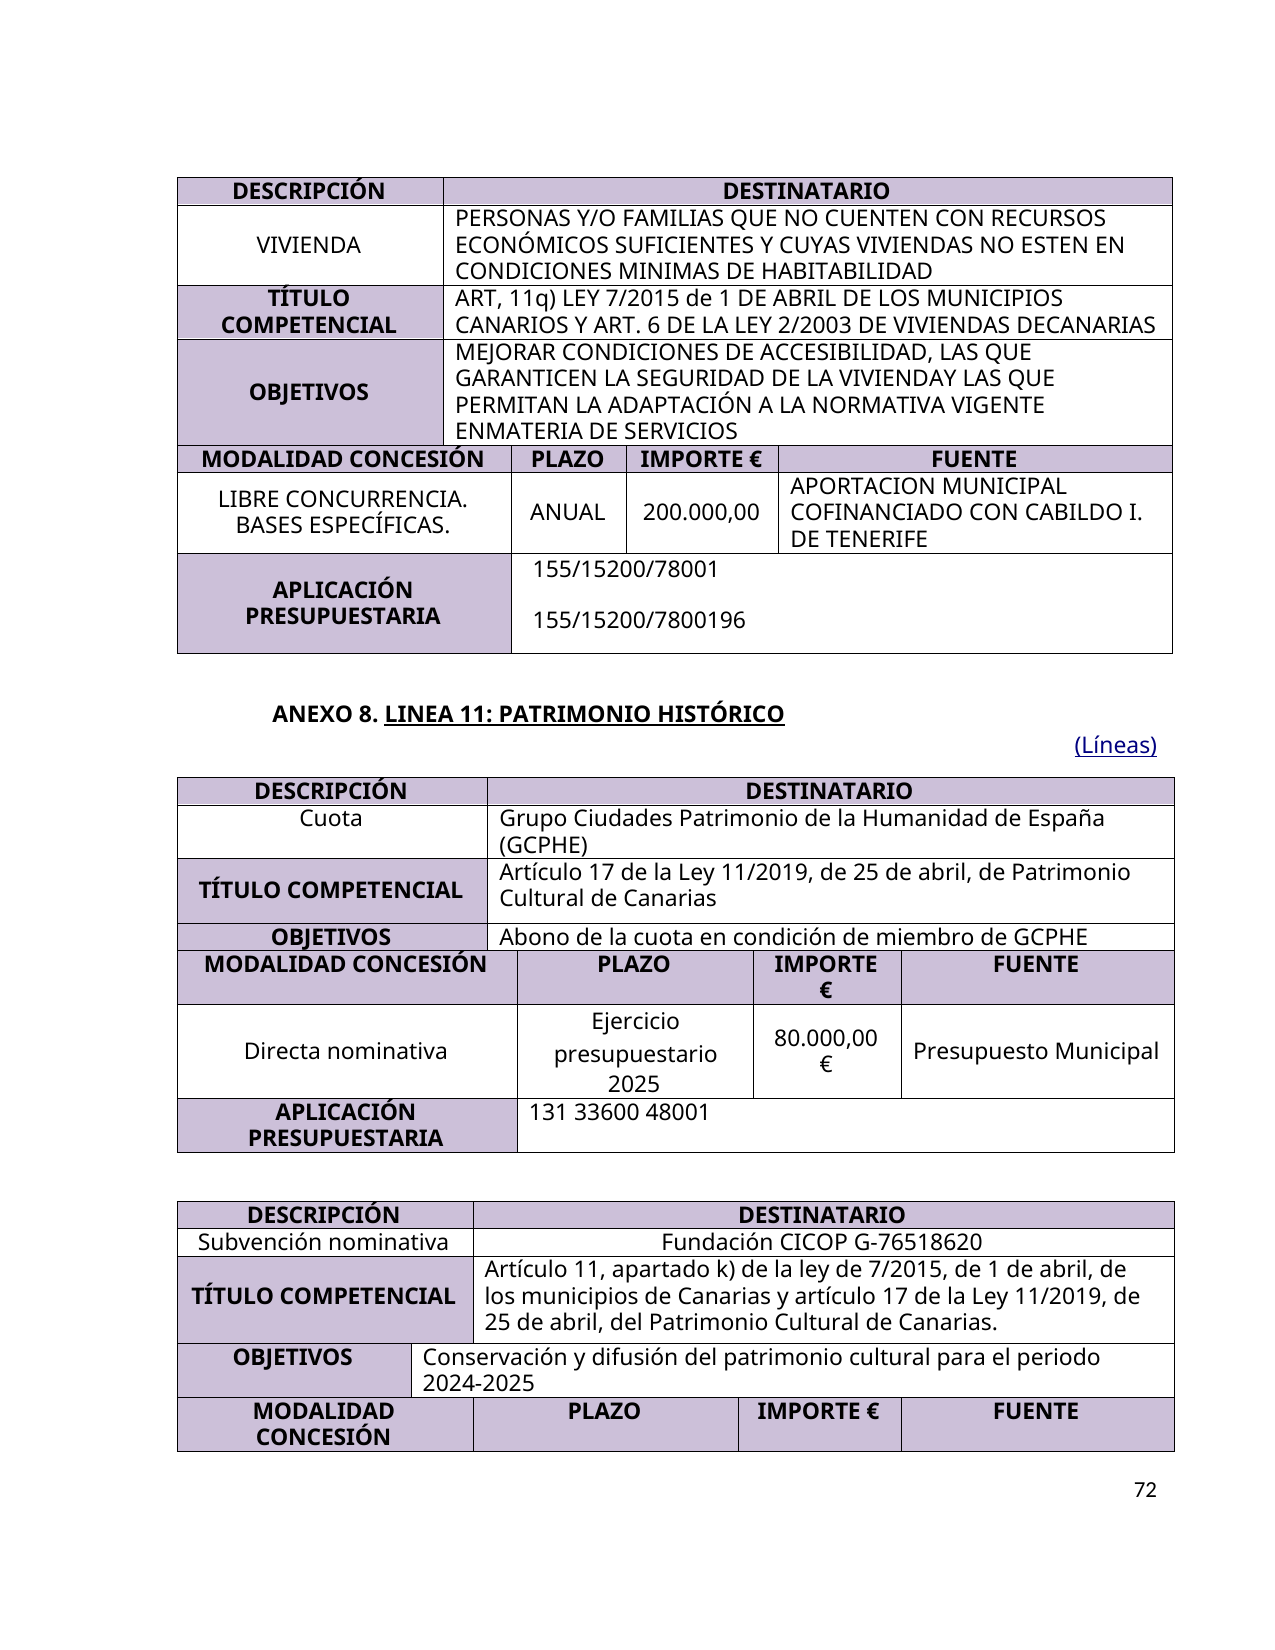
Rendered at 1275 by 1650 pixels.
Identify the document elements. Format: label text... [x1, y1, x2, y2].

table_cell OBJETIVOS [178, 924, 487, 950]
table_cell OBJETIVOS [178, 340, 443, 445]
table_cell TÍTULO COMPETENCIAL [178, 1257, 473, 1343]
table_cell PLAZO [512, 446, 626, 472]
table_header DESCRIPCIÓN [178, 178, 443, 204]
table_cell Presupuesto Municipal [902, 1005, 1174, 1098]
table_header DESCRIPCIÓN [178, 778, 487, 804]
table_cell APLICACIÓN PRESUPUESTARIA [178, 554, 511, 653]
table_cell MODALIDAD CONCESIÓN [178, 446, 511, 472]
table_header DESTINATARIO [488, 778, 1174, 804]
table_cell 155/15200/78001 155/15200/7800196 [512, 554, 1172, 653]
table_cell PERSONAS Y/O FAMILIAS QUE NO CUENTEN CON RECURSOS ECONÓMICOS SUFICIENTES Y CUYAS VIVIENDAS NO ESTEN EN CONDICIONES MINIMAS DE HABITABILIDAD [444, 206, 1172, 285]
table_cell MODALIDAD CONCESIÓN [178, 1398, 473, 1451]
table_header DESCRIPCIÓN [178, 1202, 473, 1228]
table_cell FUENTE [902, 1398, 1174, 1451]
table_cell Conservación y difusión del patrimonio cultural para el periodo 2024-2025 [412, 1344, 1174, 1397]
table_cell ANUAL [512, 473, 626, 552]
table_cell OBJETIVOS [178, 1344, 411, 1397]
table_cell ART, 11q) LEY 7/2015 de 1 DE ABRIL DE LOS MUNICIPIOS CANARIOS Y ART. 6 DE LA LEY 2/2003 DE VIVIENDAS DECANARIAS [444, 286, 1172, 338]
table_cell VIVIENDA [178, 206, 443, 285]
text ANEXO 8. LINEA 11: PATRIMONIO HISTÓRICO (Líneas) [177, 667, 1157, 761]
table_cell MEJORAR CONDICIONES DE ACCESIBILIDAD, LAS QUE GARANTICEN LA SEGURIDAD DE LA VIVIENDAY LAS QUE PERMITAN LA ADAPTACIÓN A LA NORMATIVA VIGENTE ENMATERIA DE SERVICIOS [444, 340, 1172, 445]
table_cell Abono de la cuota en condición de miembro de GCPHE [488, 924, 1174, 950]
table_cell IMPORTE € [627, 446, 778, 472]
table_cell TÍTULO COMPETENCIAL [178, 286, 443, 338]
table_cell TÍTULO COMPETENCIAL [178, 859, 487, 923]
table_cell IMPORTE € [754, 951, 901, 1004]
table_cell LIBRE CONCURRENCIA. BASES ESPECÍFICAS. [178, 473, 511, 552]
table_cell Ejercicio presupuestario 2025 [518, 1005, 753, 1098]
table_cell Cuota [178, 806, 487, 858]
table_cell APLICACIÓN PRESUPUESTARIA [178, 1099, 517, 1152]
table_header DESTINATARIO [474, 1202, 1174, 1228]
table_cell PLAZO [474, 1398, 738, 1451]
table_cell Subvención nominativa [178, 1229, 473, 1256]
table_cell Directa nominativa [178, 1005, 517, 1098]
table_cell FUENTE [902, 951, 1174, 1004]
table_cell Artículo 17 de la Ley 11/2019, de 25 de abril, de Patrimonio Cultural de Canarias [488, 859, 1174, 923]
table_cell Artículo 11, apartado k) de la ley de 7/2015, de 1 de abril, de los municipios de Canarias y artículo 17 de la Ley 11/2019, de 25 de abril, del Patrimonio Cultural de Canarias. [474, 1257, 1174, 1343]
table_cell 80.000,00 € [754, 1005, 901, 1098]
table_cell Fundación CICOP G-76518620 [474, 1229, 1174, 1256]
table_cell PLAZO [518, 951, 753, 1004]
table_cell Grupo Ciudades Patrimonio de la Humanidad de España (GCPHE) [488, 806, 1174, 858]
table_cell MODALIDAD CONCESIÓN [178, 951, 517, 1004]
table_cell 131 33600 48001 [518, 1099, 1174, 1152]
table_cell APORTACION MUNICIPAL COFINANCIADO CON CABILDO I. DE TENERIFE [779, 473, 1172, 552]
table_header DESTINATARIO [444, 178, 1172, 204]
table_cell 200.000,00 [627, 473, 778, 552]
table_cell FUENTE [779, 446, 1172, 472]
table_cell IMPORTE € [739, 1398, 901, 1451]
